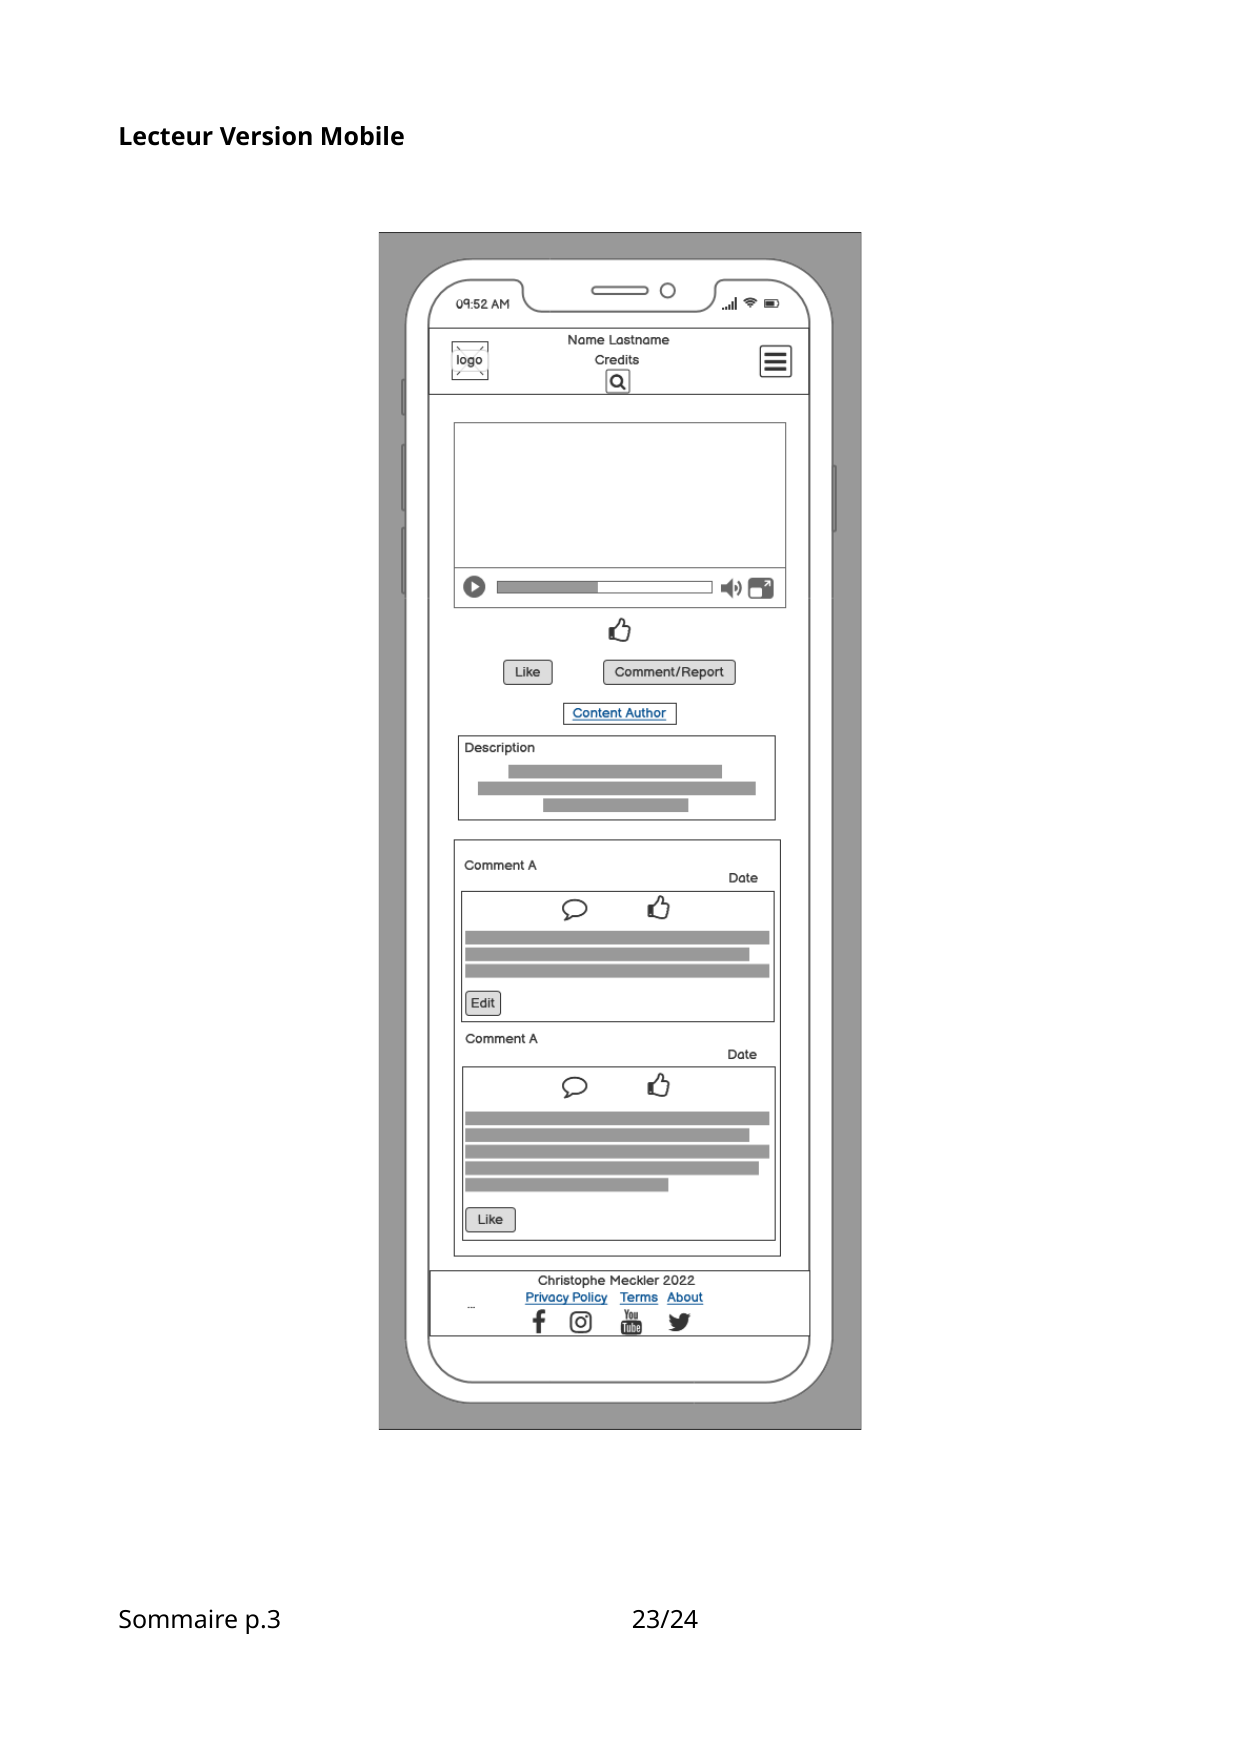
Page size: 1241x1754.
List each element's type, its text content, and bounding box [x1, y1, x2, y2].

picture [378, 232, 862, 1430]
subtitle Lecteur Version Mobile [118, 118, 1122, 152]
